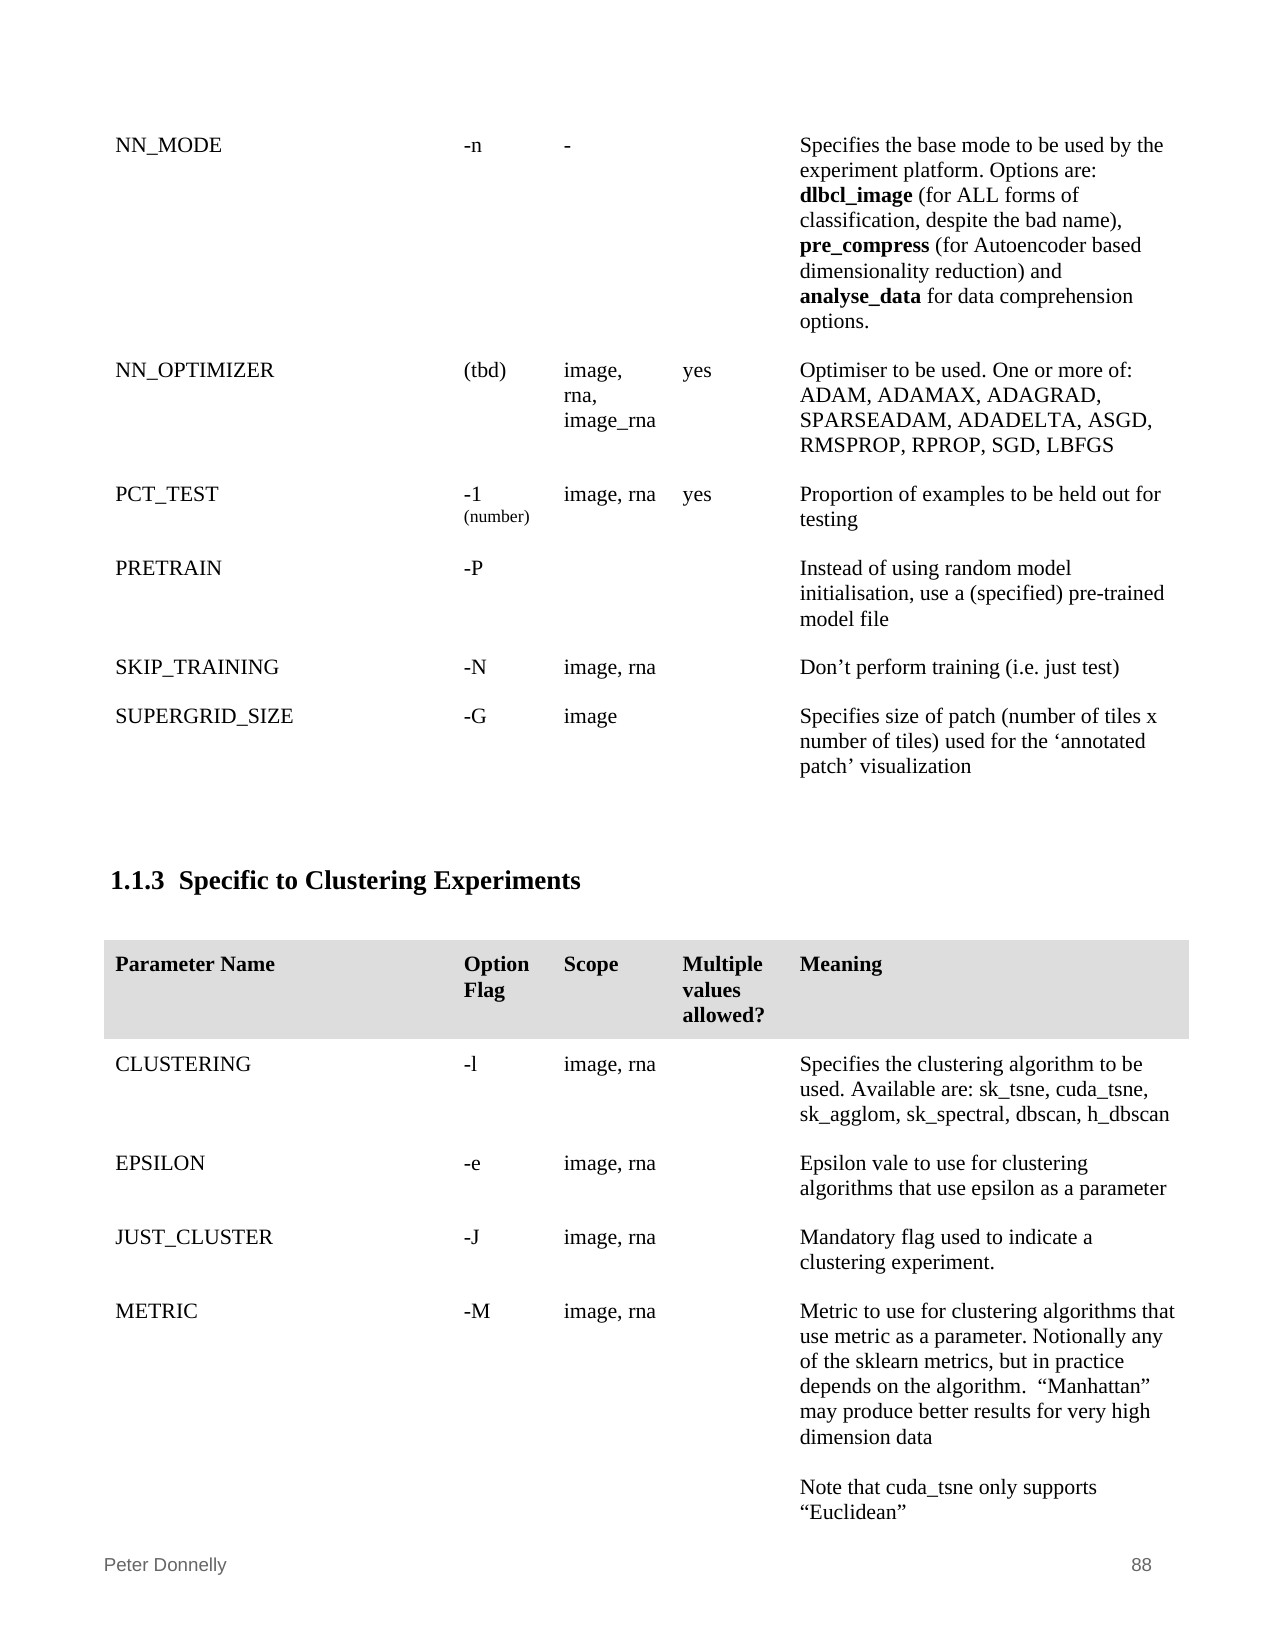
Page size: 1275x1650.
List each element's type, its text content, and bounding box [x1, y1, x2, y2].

table_cell yes [671, 345, 788, 469]
table_cell Proportion of examples to be held out for testing [788, 469, 1189, 543]
table_cell NN_OPTIMIZER [104, 345, 452, 469]
table_cell Specifies size of patch (number of tiles x number of tiles) used for the ‘annotated patch’ visualization [788, 691, 1189, 790]
table_cell image [552, 691, 671, 790]
table_cell SKIP_TRAINING [104, 643, 452, 691]
table_cell [671, 1039, 788, 1138]
table_cell EPSILON [104, 1138, 452, 1212]
table_cell PRETRAIN [104, 543, 452, 642]
table_cell NN_MODE [104, 120, 452, 345]
table_cell [671, 691, 788, 790]
table_cell Specifies the base mode to be used by the experiment platform. Options are: dlbcl_image (for ALL forms of classification, despite the bad name), pre_compress (for Autoencoder based dimensionality reduction) and analyse_data for data comprehension options. [788, 120, 1189, 345]
table_cell image, rna, image_rna [552, 345, 671, 469]
table_cell [671, 643, 788, 691]
table_cell Specifies the clustering algorithm to be used. Available are: sk_tsne, cuda_tsne, sk_agglom, sk_spectral, dbscan, h_dbscan [788, 1039, 1189, 1138]
table_cell [552, 543, 671, 642]
table_cell [671, 120, 788, 345]
table_cell -n [452, 120, 552, 345]
table_cell Optimiser to be used. One or more of: ADAM, ADAMAX, ADAGRAD, SPARSEADAM, ADADELTA, ASGD, RMSPROP, RPROP, SGD, LBFGS [788, 345, 1189, 469]
table_cell JUST_CLUSTER [104, 1212, 452, 1286]
table_cell -M [452, 1286, 552, 1536]
table_cell image, rna [552, 643, 671, 691]
table_header Scope [552, 940, 671, 1039]
table_cell image, rna [552, 469, 671, 543]
table_header Multiple values allowed? [671, 940, 788, 1039]
table_cell -1 (number) [452, 469, 552, 543]
table_cell [671, 543, 788, 642]
table_cell SUPERGRID_SIZE [104, 691, 452, 790]
table_cell -J [452, 1212, 552, 1286]
table_cell -N [452, 643, 552, 691]
table_cell PCT_TEST [104, 469, 452, 543]
table_cell Metric to use for clustering algorithms that use metric as a parameter. Notionally any of the sklearn metrics, but in practice depends on the algorithm. “Manhattan” may produce better results for very high dimension data Note that cuda_tsne only supports “Euclidean” [788, 1286, 1189, 1536]
table_cell -e [452, 1138, 552, 1212]
table_header Option Flag [452, 940, 552, 1039]
table_header Meaning [788, 940, 1189, 1039]
table_cell image, rna [552, 1039, 671, 1138]
table_cell image, rna [552, 1138, 671, 1212]
subtitle Specific to Clustering Experiments [103, 864, 1181, 895]
table_cell -G [452, 691, 552, 790]
table_cell [671, 1138, 788, 1212]
table_cell METRIC [104, 1286, 452, 1536]
table_cell yes [671, 469, 788, 543]
table_cell image, rna [552, 1286, 671, 1536]
table_cell Don’t perform training (i.e. just test) [788, 643, 1189, 691]
table_cell - [552, 120, 671, 345]
table_header Parameter Name [104, 940, 452, 1039]
table_cell Instead of using random model initialisation, use a (specified) pre-trained model file [788, 543, 1189, 642]
table_cell [671, 1286, 788, 1536]
table_cell -P [452, 543, 552, 642]
table_cell image, rna [552, 1212, 671, 1286]
table_cell Epsilon vale to use for clustering algorithms that use epsilon as a parameter [788, 1138, 1189, 1212]
table_cell [671, 1212, 788, 1286]
table_cell -l [452, 1039, 552, 1138]
table_cell Mandatory flag used to indicate a clustering experiment. [788, 1212, 1189, 1286]
table_cell CLUSTERING [104, 1039, 452, 1138]
table_cell (tbd) [452, 345, 552, 469]
